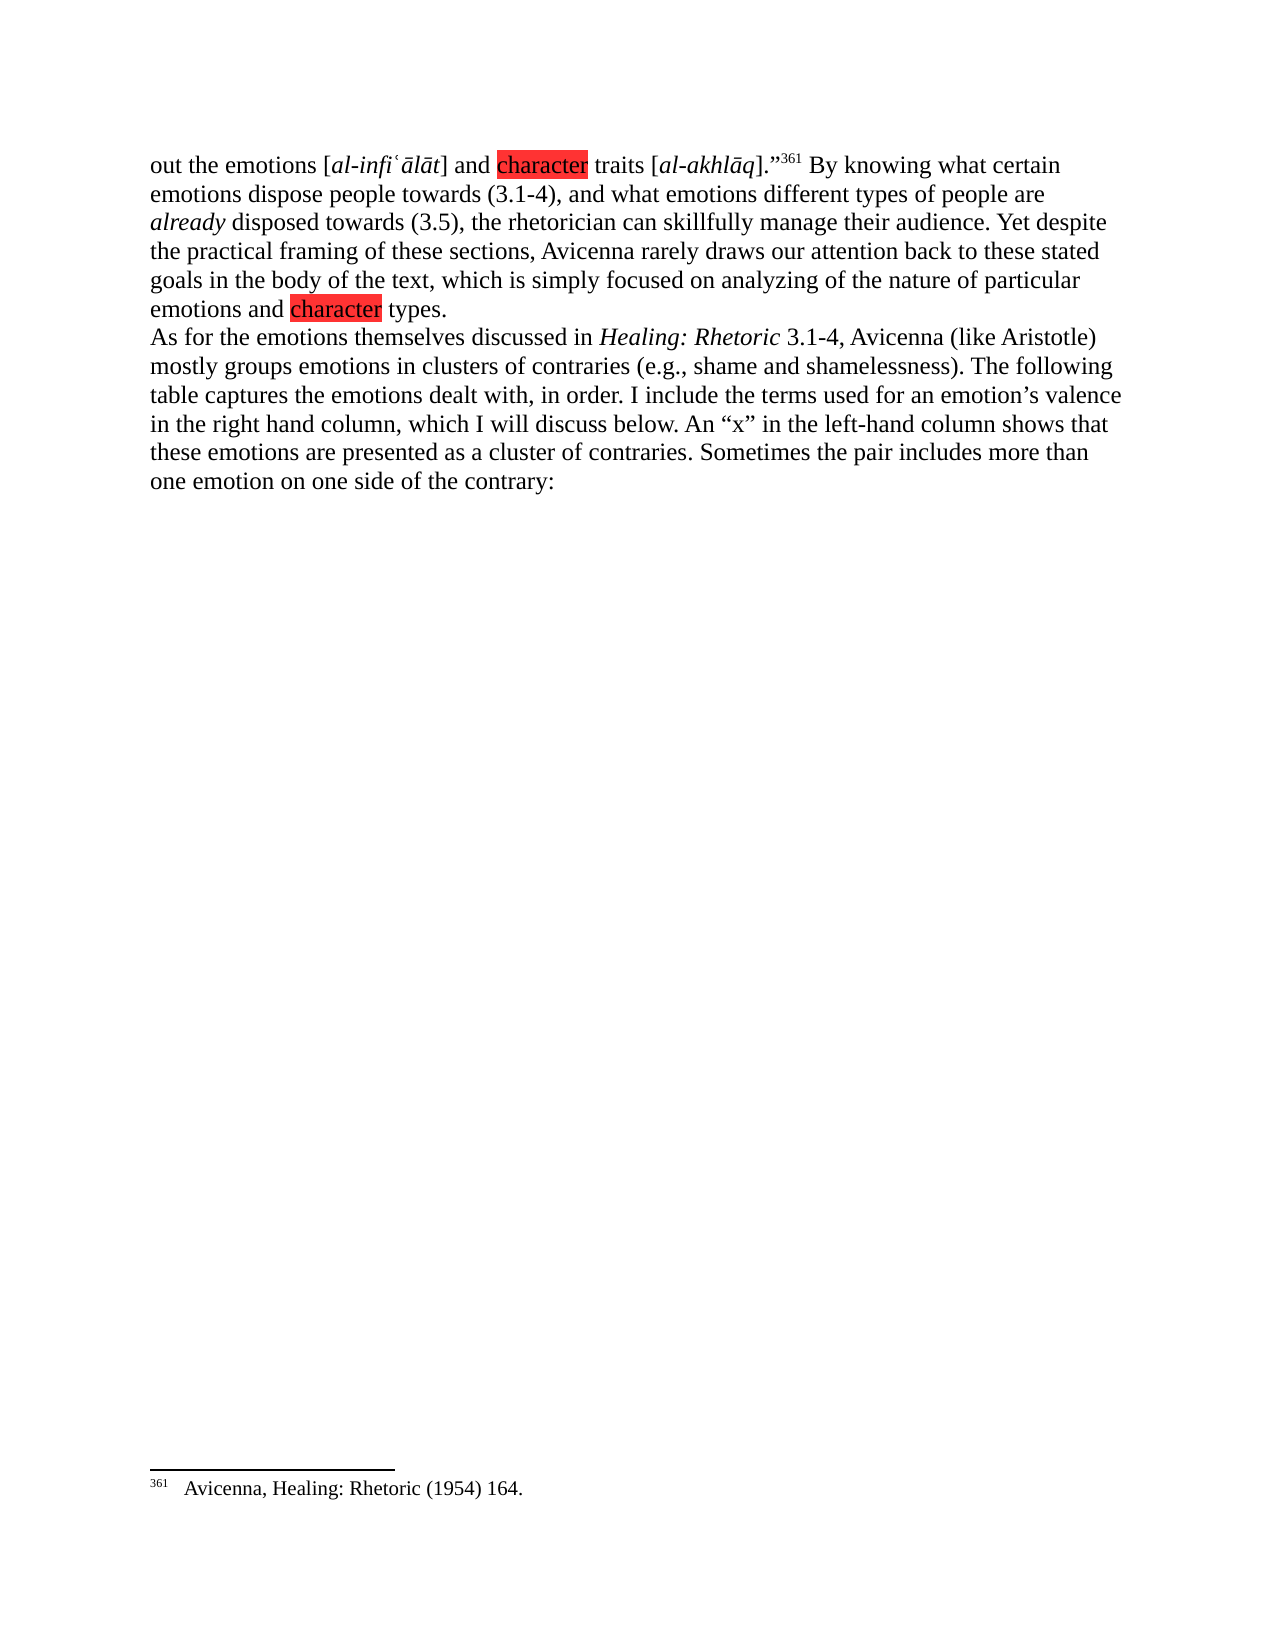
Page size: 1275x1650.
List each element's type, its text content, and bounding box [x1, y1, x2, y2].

text As for the emotions themselves discussed in Healing: Rhetoric 3.1-4, Avicenna (like Aristotle) mostly groups emotions in clusters of contraries (e.g., shame and shamelessness). The following table captures the emotions dealt with, in order. I include the terms used for an emotion’s valence in the right hand column, which I will discuss below. An “x” in the left-hand column shows that these emotions are presented as a cluster of contraries. Sometimes the pair includes more than one emotion on one side of the contrary: [150, 322, 1125, 495]
text Avicenna, Healing: Rhetoric (1954) 164. [150, 1476, 1125, 1500]
text out the emotions [al-infiʿālāt] and character traits [al-akhlāq].” By knowing what certain emotions dispose people towards (3.1-4), and what emotions different types of people are already disposed towards (3.5), the rhetorician can skillfully manage their audience. Yet despite the practical framing of these sections, Avicenna rarely draws our attention back to these stated goals in the body of the text, which is simply focused on analyzing of the nature of particular emotions and character types. [150, 150, 1125, 322]
